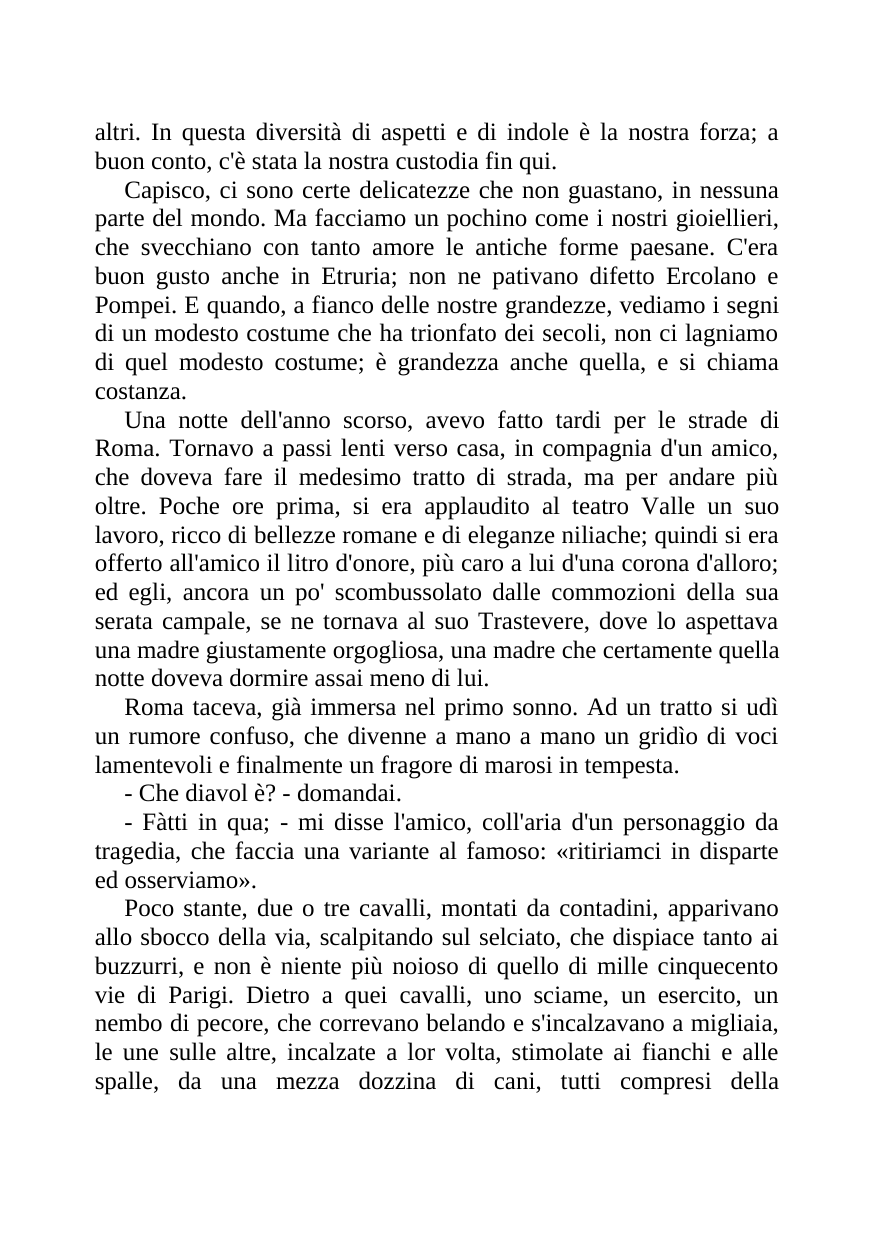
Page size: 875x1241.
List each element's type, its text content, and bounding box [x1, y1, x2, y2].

text Roma taceva, già immersa nel primo sonno. Ad un tratto si udì un rumore confuso, che divenne a mano a mano un gridìo di voci lamentevoli e finalmente un fragore di marosi in tempesta. [94, 692, 779, 778]
text Capisco, ci sono certe delicatezze che non guastano, in nessuna parte del mondo. Ma facciamo un pochino come i nostri gioiellieri, che svecchiano con tanto amore le antiche forme paesane. C'era buon gusto anche in Etruria; non ne pativano difetto Ercolano e Pompei. E quando, a fianco delle nostre grandezze, vediamo i segni di un modesto costume che ha trionfato dei secoli, non ci lagniamo di quel modesto costume; è grandezza anche quella, e si chiama costanza. [94, 175, 779, 405]
text Poco stante, due o tre cavalli, montati da contadini, apparivano allo sbocco della via, scalpitando sul selciato, che dispiace tanto ai buzzurri, e non è niente più noioso di quello di mille cinquecento vie di Parigi. Dietro a quei cavalli, uno sciame, un esercito, un nembo di pecore, che correvano belando e s'incalzavano a migliaia, le une sulle altre, incalzate a lor volta, stimolate ai fianchi e alle spalle, da una mezza dozzina di cani, tutti compresi della [94, 893, 779, 1095]
text - Fàtti in qua; - mi disse l'amico, coll'aria d'un personaggio da tragedia, che faccia una variante al famoso: «ritiriamci in disparte ed osserviamo». [94, 807, 779, 893]
text altri. In questa diversità di aspetti e di indole è la nostra forza; a buon conto, c'è stata la nostra custodia fin qui. [94, 117, 779, 175]
text Una notte dell'anno scorso, avevo fatto tardi per le strade di Roma. Tornavo a passi lenti verso casa, in compagnia d'un amico, che doveva fare il medesimo tratto di strada, ma per andare più oltre. Poche ore prima, si era applaudito al teatro Valle un suo lavoro, ricco di bellezze romane e di eleganze niliache; quindi si era offerto all'amico il litro d'onore, più caro a lui d'una corona d'alloro; ed egli, ancora un po' scombussolato dalle commozioni della sua serata campale, se ne tornava al suo Trastevere, dove lo aspettava una madre giustamente orgogliosa, una madre che certamente quella notte doveva dormire assai meno di lui. [94, 405, 779, 692]
text - Che diavol è? - domandai. [94, 778, 779, 807]
